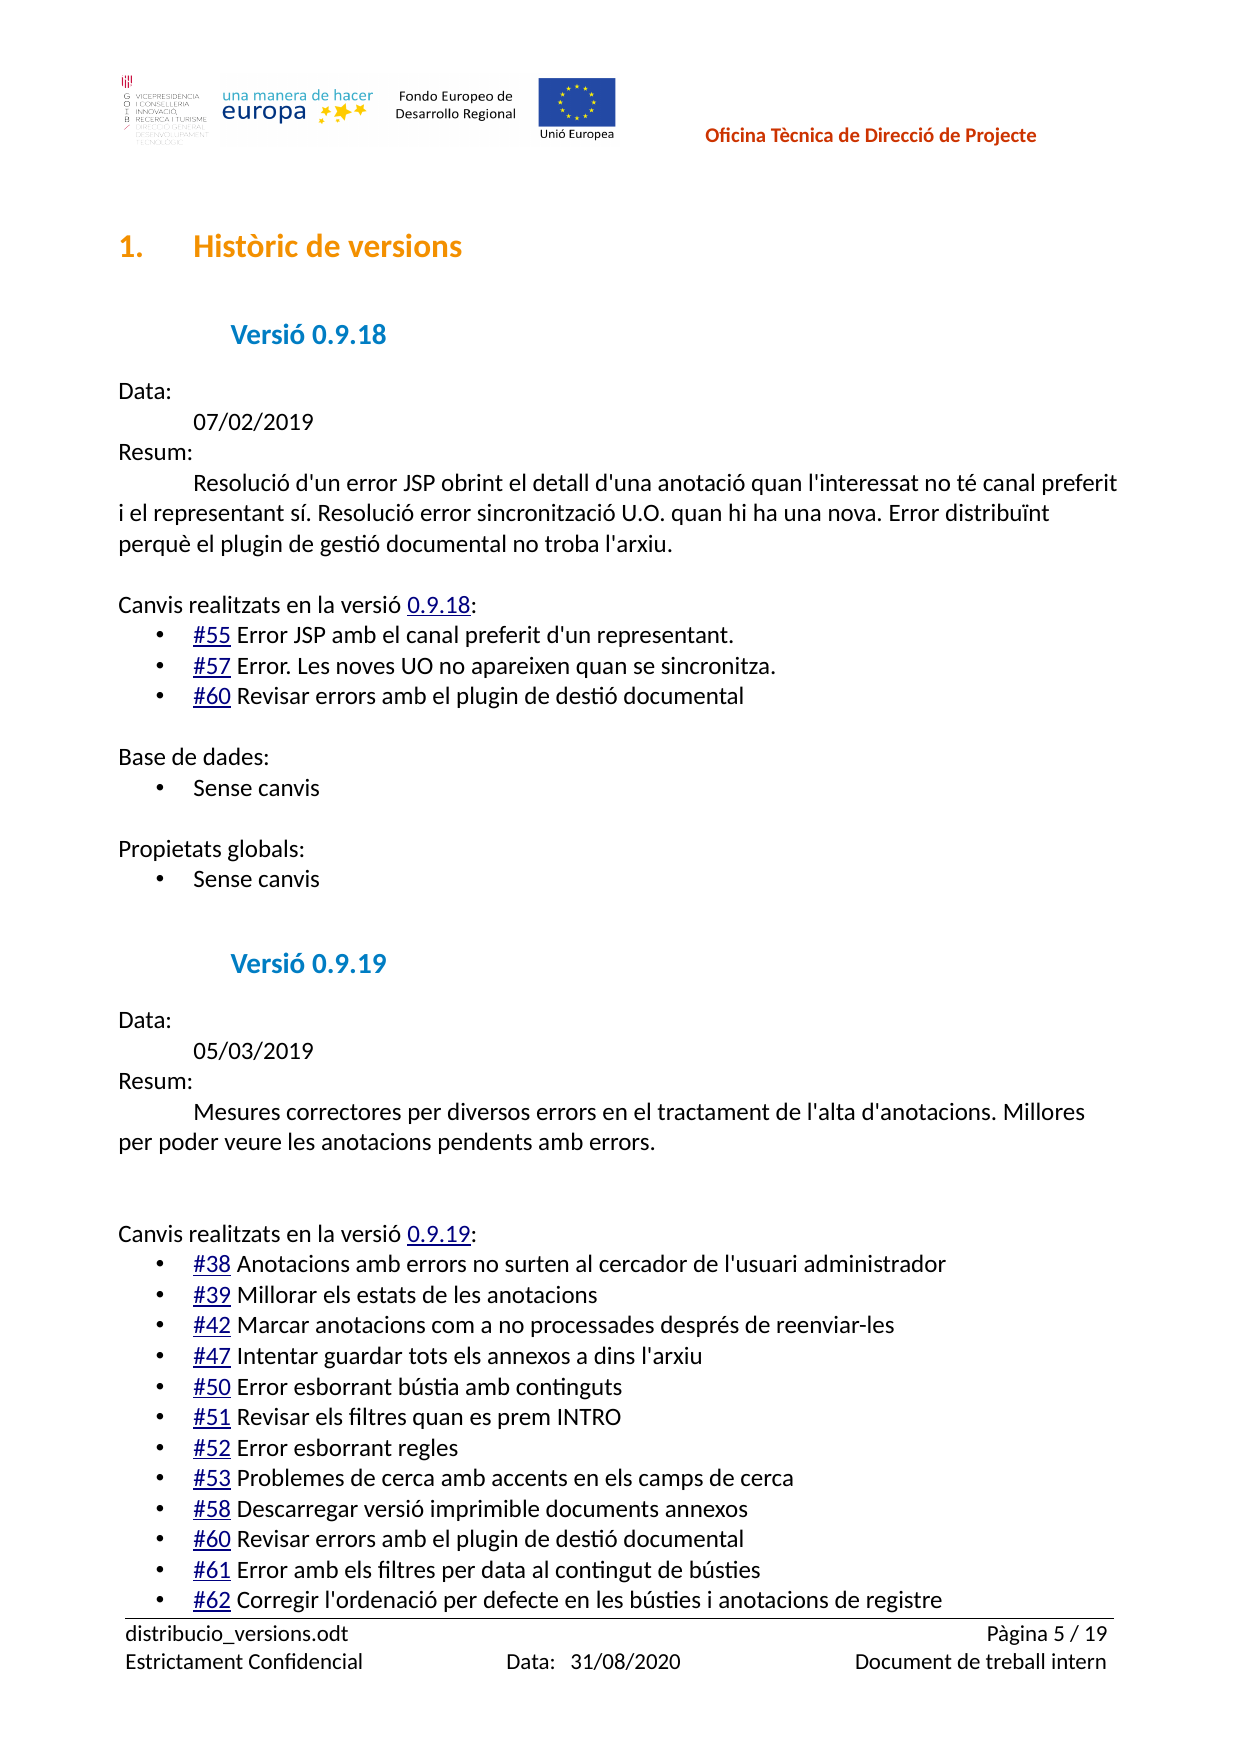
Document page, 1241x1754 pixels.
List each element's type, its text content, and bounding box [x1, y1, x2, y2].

list Sense canvis [156, 772, 1122, 802]
list Sense canvis [156, 863, 1122, 894]
text Data: [118, 1004, 1122, 1035]
subtitle Versió 0.9.19 [153, 945, 1122, 981]
text Resolució d'un error JSP obrint el detall d'una anotació quan l'interessat no té canal preferit i el representant sí. Resolució error sincronització U.O. quan hi ha una nova. Error distribuïnt perquè el plugin de gestió documental no troba l'arxiu. [118, 467, 1122, 558]
list #62 Corregir l'ordenació per defecte en les bústies i anotacions de registre [156, 1584, 1122, 1615]
list #57 Error. Les noves UO no apareixen quan se sincronitza. [156, 650, 1122, 680]
list #61 Error amb els filtres per data al contingut de bústies [156, 1554, 1122, 1584]
list #52 Error esborrant regles [156, 1432, 1122, 1462]
picture [219, 73, 621, 147]
subtitle Històric de versions [118, 225, 1122, 266]
text Base de dades: [118, 741, 1122, 772]
subtitle Versió 0.9.18 [153, 316, 1122, 351]
list #51 Revisar els filtres quan es prem INTRO [156, 1401, 1122, 1432]
list #42 Marcar anotacions com a no processades després de reenviar-les [156, 1309, 1122, 1340]
list #47 Intentar guardar tots els annexos a dins l'arxiu [156, 1340, 1122, 1371]
text Resum: [118, 436, 1122, 467]
text Mesures correctores per diversos errors en el tractament de l'alta d'anotacions. Millores per poder veure les anotacions pendents amb errors. [118, 1096, 1122, 1157]
list #55 Error JSP amb el canal preferit d'un representant. [156, 619, 1122, 650]
text Resum: [118, 1065, 1122, 1096]
list #53 Problemes de cerca amb accents en els camps de cerca [156, 1462, 1122, 1493]
list #60 Revisar errors amb el plugin de destió documental [156, 680, 1122, 711]
text Propietats globals: [118, 833, 1122, 863]
text Canvis realitzats en la versió 0.9.18: [118, 589, 1122, 619]
list #60 Revisar errors amb el plugin de destió documental [156, 1523, 1122, 1554]
picture [118, 73, 213, 147]
list #38 Anotacions amb errors no surten al cercador de l'usuari administrador [156, 1248, 1122, 1279]
text 05/03/2019 [118, 1035, 1122, 1065]
text Canvis realitzats en la versió 0.9.19: [118, 1218, 1122, 1248]
list #58 Descarregar versió imprimible documents annexos [156, 1493, 1122, 1523]
text Data: [118, 375, 1122, 406]
text 07/02/2019 [118, 406, 1122, 436]
list #50 Error esborrant bústia amb continguts [156, 1371, 1122, 1401]
list #39 Millorar els estats de les anotacions [156, 1279, 1122, 1309]
